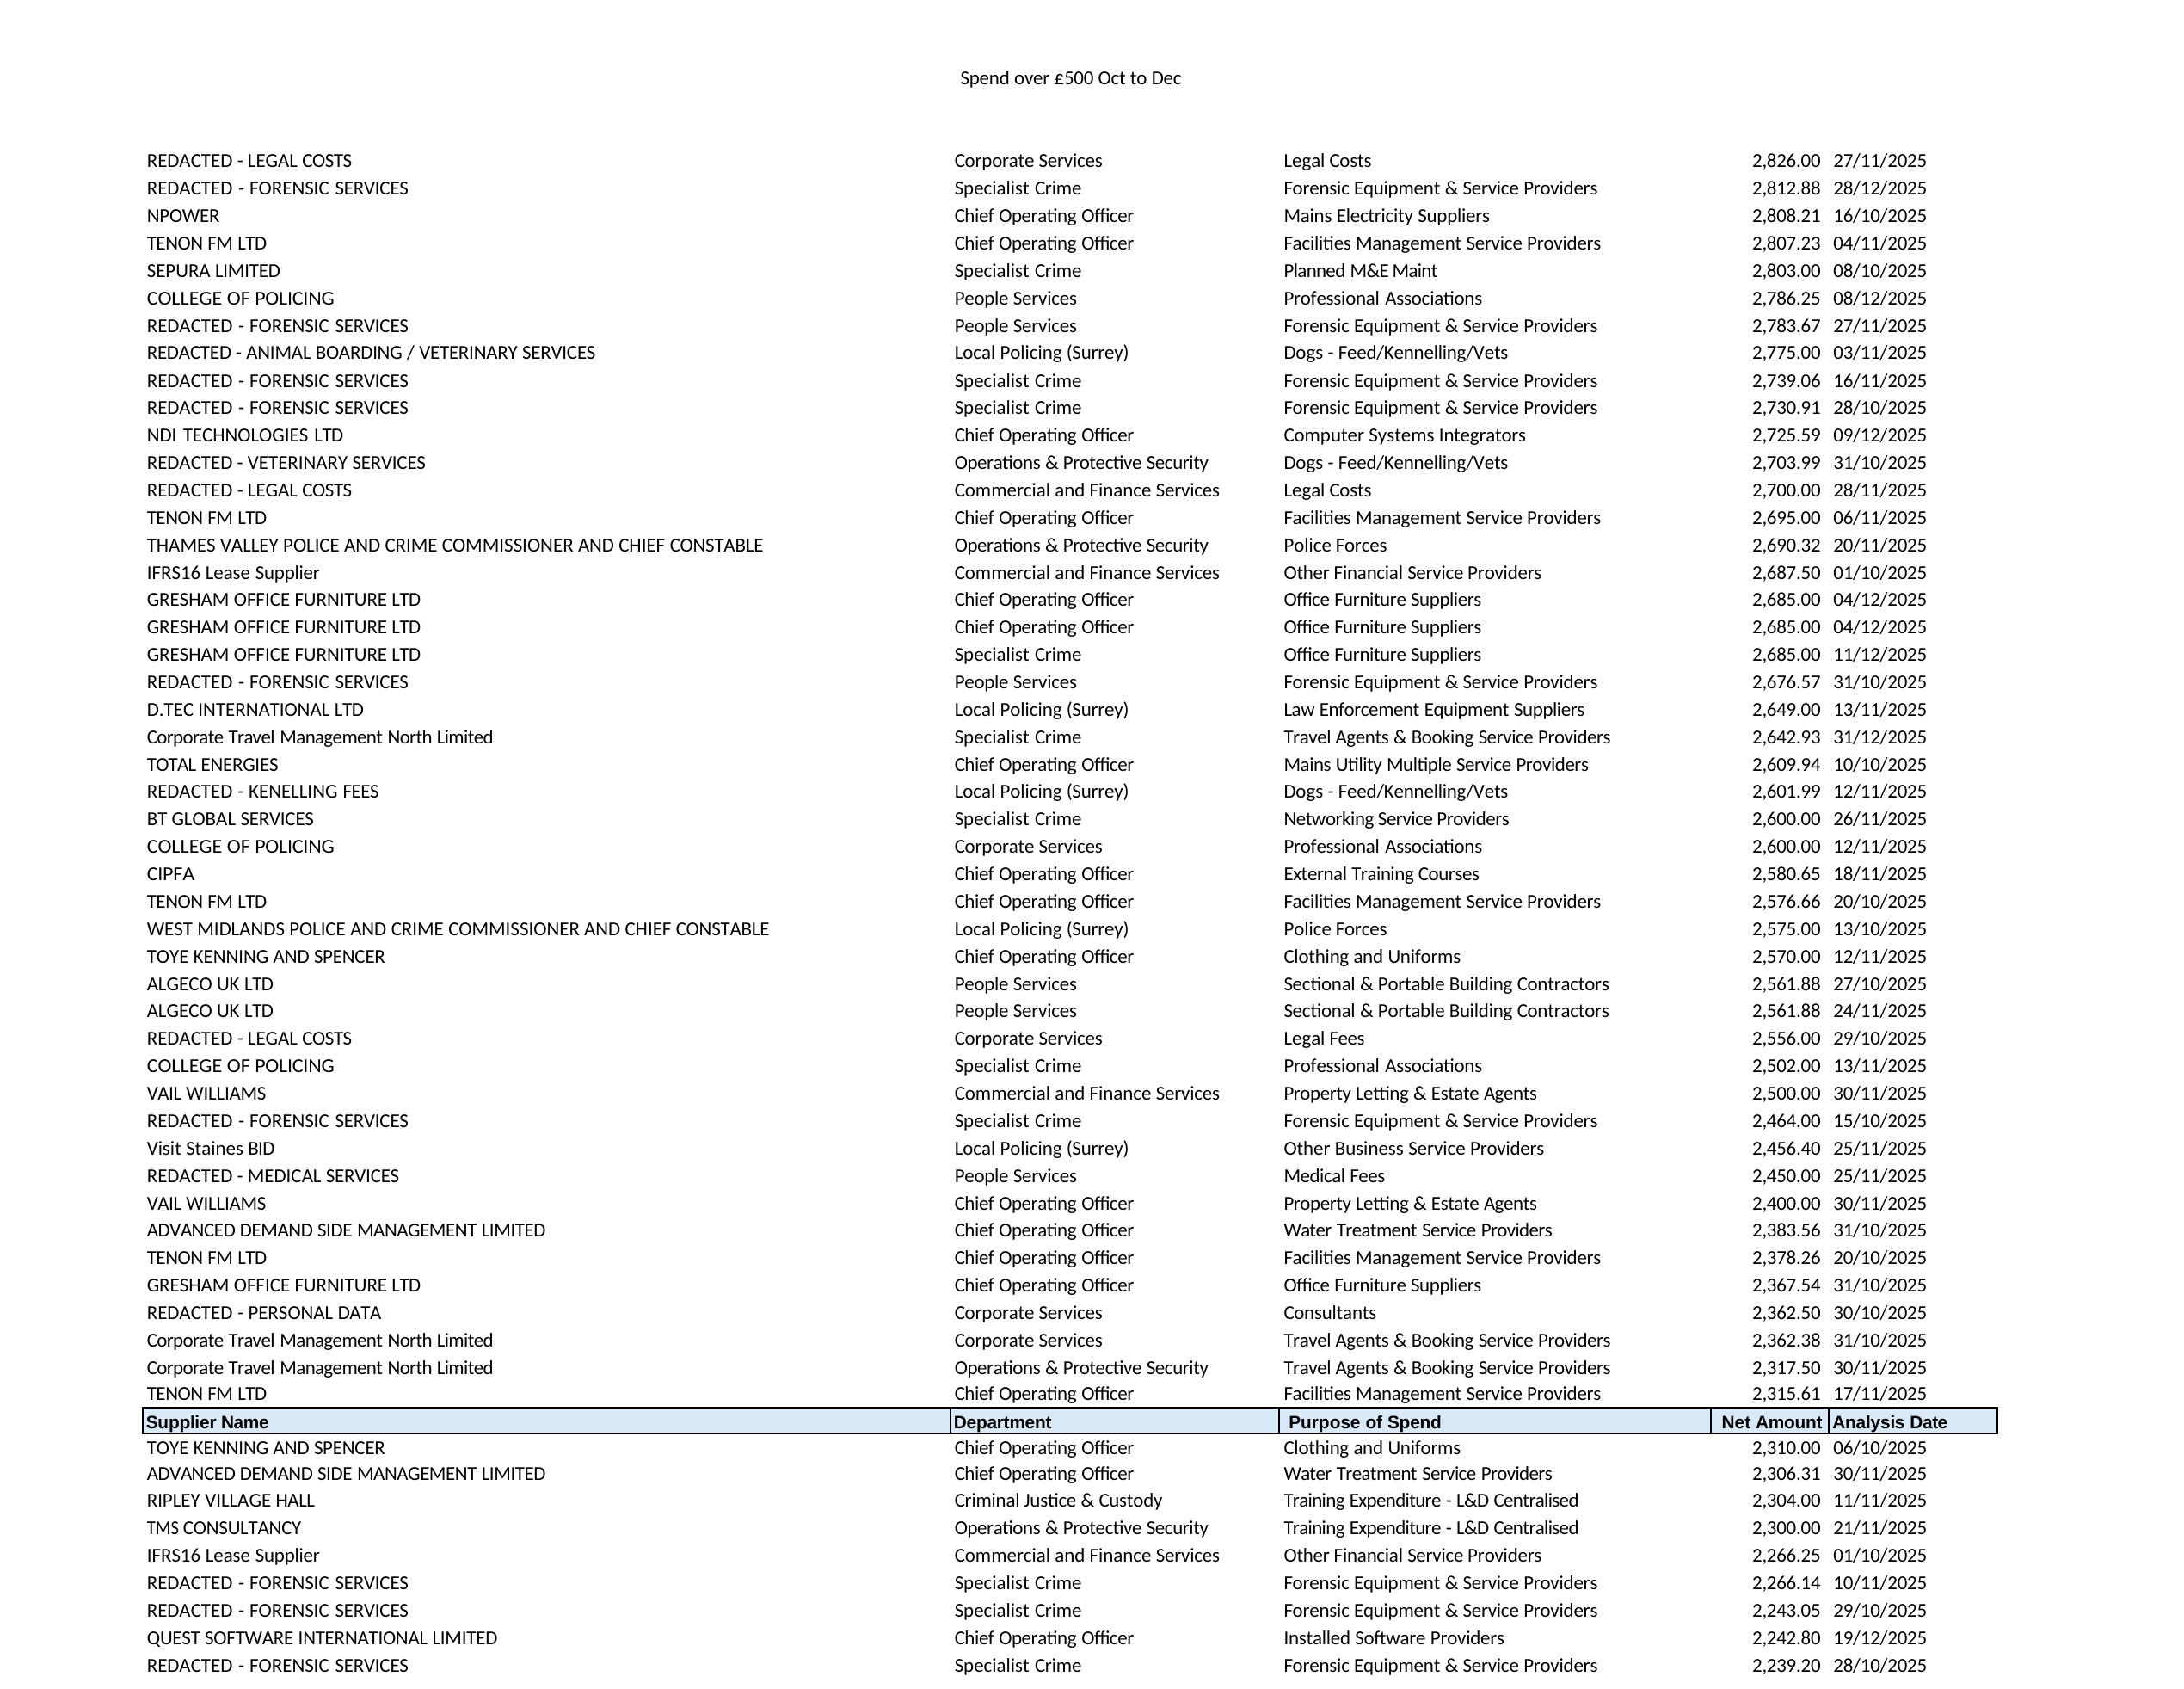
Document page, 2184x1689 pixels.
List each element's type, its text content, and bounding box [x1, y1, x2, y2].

table_cell 2,239.20 [1711, 1651, 1829, 1679]
table_cell Police Forces [1279, 531, 1711, 558]
table_cell Operations & Protective Security [951, 531, 1279, 558]
table_cell 19/12/2025 [1829, 1624, 1997, 1651]
table_cell 2,556.00 [1711, 1025, 1829, 1052]
table_cell 28/12/2025 [1829, 175, 1997, 201]
table_cell Chief Operating Officer [951, 1459, 1279, 1487]
table_cell 2,500.00 [1711, 1080, 1829, 1106]
table_cell 2,575.00 [1711, 915, 1829, 942]
table_cell CIPFA [143, 860, 950, 887]
table_cell Training Expenditure - L&D Centralised [1279, 1514, 1711, 1542]
table_cell 2,703.99 [1711, 448, 1829, 476]
table_cell Specialist Crime [951, 256, 1279, 284]
table_cell Consultants [1279, 1299, 1711, 1326]
table_cell 2,561.88 [1711, 997, 1829, 1025]
table_cell Commercial and Finance Services [951, 1080, 1279, 1106]
table_cell Police Forces [1279, 915, 1711, 942]
table_cell Networking Service Providers [1279, 805, 1711, 833]
table_cell Specialist Crime [951, 175, 1279, 201]
table_cell D.TEC INTERNATIONAL LTD [143, 695, 950, 723]
table_cell REDACTED - FORENSIC SERVICES [143, 1569, 950, 1596]
table_cell COLLEGE OF POLICING [143, 284, 950, 311]
table_cell Specialist Crime [951, 1596, 1279, 1624]
table_cell RIPLEY VILLAGE HALL [143, 1487, 950, 1514]
table_cell Facilities Management Service Providers [1279, 1244, 1711, 1272]
table_cell REDACTED - FORENSIC SERVICES [143, 668, 950, 695]
table_cell Corporate Services [951, 147, 1279, 175]
table_cell Corporate Services [951, 1326, 1279, 1353]
table_header Supplier Name [144, 1409, 950, 1433]
table_cell 2,367.54 [1711, 1272, 1829, 1298]
table_cell REDACTED - LEGAL COSTS [143, 147, 950, 175]
table_cell REDACTED - FORENSIC SERVICES [143, 367, 950, 394]
table_cell Forensic Equipment & Service Providers [1279, 668, 1711, 695]
table_cell 2,383.56 [1711, 1217, 1829, 1244]
table_cell Office Furniture Suppliers [1279, 613, 1711, 640]
table_cell 03/11/2025 [1829, 339, 1997, 367]
table_cell Chief Operating Officer [951, 1217, 1279, 1244]
table_cell REDACTED - LEGAL COSTS [143, 476, 950, 503]
table_cell Mains Utility Multiple Service Providers [1279, 750, 1711, 778]
table_cell Specialist Crime [951, 723, 1279, 750]
table_cell Legal Fees [1279, 1025, 1711, 1052]
table_cell External Training Courses [1279, 860, 1711, 887]
table_cell Other Financial Service Providers [1279, 1542, 1711, 1569]
table_cell 2,502.00 [1711, 1052, 1829, 1079]
table_cell 2,786.25 [1711, 284, 1829, 311]
table_cell 2,362.50 [1711, 1299, 1829, 1326]
table_cell Commercial and Finance Services [951, 476, 1279, 503]
table_cell 2,570.00 [1711, 942, 1829, 970]
table_cell 06/10/2025 [1829, 1434, 1997, 1459]
table_cell Dogs - Feed/Kennelling/Vets [1279, 448, 1711, 476]
table_cell Local Policing (Surrey) [951, 1134, 1279, 1162]
table_cell Office Furniture Suppliers [1279, 641, 1711, 668]
table_cell Operations & Protective Security [951, 448, 1279, 476]
table_cell Facilities Management Service Providers [1279, 1381, 1711, 1407]
table_cell 2,725.59 [1711, 422, 1829, 448]
table_cell Chief Operating Officer [951, 887, 1279, 915]
table_cell 08/12/2025 [1829, 284, 1997, 311]
table_cell GRESHAM OFFICE FURNITURE LTD [143, 613, 950, 640]
table_cell Chief Operating Officer [951, 1244, 1279, 1272]
table_cell Legal Costs [1279, 147, 1711, 175]
table_cell People Services [951, 284, 1279, 311]
table_cell People Services [951, 1162, 1279, 1189]
table_cell 13/11/2025 [1829, 1052, 1997, 1079]
table_cell REDACTED - MEDICAL SERVICES [143, 1162, 950, 1189]
table_cell 2,685.00 [1711, 641, 1829, 668]
table_cell Sectional & Portable Building Contractors [1279, 970, 1711, 997]
table_cell REDACTED - FORENSIC SERVICES [143, 394, 950, 421]
table_cell Clothing and Uniforms [1279, 942, 1711, 970]
table_cell 08/10/2025 [1829, 256, 1997, 284]
table_cell GRESHAM OFFICE FURNITURE LTD [143, 586, 950, 613]
table_cell 2,306.31 [1711, 1459, 1829, 1487]
table_cell Specialist Crime [951, 641, 1279, 668]
table_cell REDACTED - FORENSIC SERVICES [143, 175, 950, 201]
table_cell 2,695.00 [1711, 503, 1829, 531]
table_cell 2,600.00 [1711, 833, 1829, 860]
table_cell 21/11/2025 [1829, 1514, 1997, 1542]
table_cell THAMES VALLEY POLICE AND CRIME COMMISSIONER AND CHIEF CONSTABLE [143, 531, 950, 558]
table_cell Visit Staines BID [143, 1134, 950, 1162]
table_cell 13/10/2025 [1829, 915, 1997, 942]
table_cell 2,317.50 [1711, 1353, 1829, 1381]
table_cell 2,450.00 [1711, 1162, 1829, 1189]
table_cell 06/11/2025 [1829, 503, 1997, 531]
table_cell 2,808.21 [1711, 202, 1829, 229]
table_cell 12/11/2025 [1829, 942, 1997, 970]
table_cell Other Financial Service Providers [1279, 558, 1711, 586]
table_cell Forensic Equipment & Service Providers [1279, 1596, 1711, 1624]
table_cell Sectional & Portable Building Contractors [1279, 997, 1711, 1025]
table_header Purpose of Spend [1280, 1409, 1710, 1433]
table_cell Chief Operating Officer [951, 613, 1279, 640]
table_cell Specialist Crime [951, 1569, 1279, 1596]
table_cell 10/11/2025 [1829, 1569, 1997, 1596]
table_cell 2,600.00 [1711, 805, 1829, 833]
table_cell Property Letting & Estate Agents [1279, 1080, 1711, 1106]
table_cell Chief Operating Officer [951, 750, 1279, 778]
table_cell Corporate Services [951, 1025, 1279, 1052]
table_cell 2,362.38 [1711, 1326, 1829, 1353]
table_cell Chief Operating Officer [951, 586, 1279, 613]
table_cell 13/11/2025 [1829, 695, 1997, 723]
table_cell Chief Operating Officer [951, 229, 1279, 256]
table_cell 10/10/2025 [1829, 750, 1997, 778]
table_cell 2,642.93 [1711, 723, 1829, 750]
table_cell 16/10/2025 [1829, 202, 1997, 229]
table_cell Local Policing (Surrey) [951, 695, 1279, 723]
table_cell 04/12/2025 [1829, 586, 1997, 613]
table_cell GRESHAM OFFICE FURNITURE LTD [143, 641, 950, 668]
table_cell Facilities Management Service Providers [1279, 503, 1711, 531]
table_cell 2,456.40 [1711, 1134, 1829, 1162]
table_cell ADVANCED DEMAND SIDE MANAGEMENT LIMITED [143, 1217, 950, 1244]
table_cell VAIL WILLIAMS [143, 1189, 950, 1217]
table_cell 31/10/2025 [1829, 1272, 1997, 1298]
table_cell 2,300.00 [1711, 1514, 1829, 1542]
table_cell 31/10/2025 [1829, 1326, 1997, 1353]
table_cell REDACTED - FORENSIC SERVICES [143, 1651, 950, 1679]
table_cell 2,266.25 [1711, 1542, 1829, 1569]
table_cell REDACTED - FORENSIC SERVICES [143, 1106, 950, 1134]
table_cell Forensic Equipment & Service Providers [1279, 367, 1711, 394]
table_cell 2,649.00 [1711, 695, 1829, 723]
table_cell 2,803.00 [1711, 256, 1829, 284]
table_cell Corporate Services [951, 833, 1279, 860]
table_cell 31/12/2025 [1829, 723, 1997, 750]
table_cell Corporate Travel Management North Limited [143, 1353, 950, 1381]
table_cell QUEST SOFTWARE INTERNATIONAL LIMITED [143, 1624, 950, 1651]
table_cell 2,310.00 [1711, 1434, 1829, 1459]
table_cell TENON FM LTD [143, 229, 950, 256]
table_cell 15/10/2025 [1829, 1106, 1997, 1134]
table_cell 30/11/2025 [1829, 1189, 1997, 1217]
table_cell Medical Fees [1279, 1162, 1711, 1189]
table_cell People Services [951, 997, 1279, 1025]
table_cell 31/10/2025 [1829, 1217, 1997, 1244]
table_cell IFRS16 Lease Supplier [143, 1542, 950, 1569]
table_cell REDACTED - VETERINARY SERVICES [143, 448, 950, 476]
table_cell Professional Associations [1279, 1052, 1711, 1079]
table_cell IFRS16 Lease Supplier [143, 558, 950, 586]
table_cell Professional Associations [1279, 833, 1711, 860]
table_cell 2,580.65 [1711, 860, 1829, 887]
table_cell 2,609.94 [1711, 750, 1829, 778]
table_cell 2,304.00 [1711, 1487, 1829, 1514]
table_cell 2,400.00 [1711, 1189, 1829, 1217]
table_cell People Services [951, 970, 1279, 997]
table_cell Corporate Travel Management North Limited [143, 1326, 950, 1353]
table_cell 16/11/2025 [1829, 367, 1997, 394]
table_cell 2,576.66 [1711, 887, 1829, 915]
table_cell 11/11/2025 [1829, 1487, 1997, 1514]
table_cell 12/11/2025 [1829, 833, 1997, 860]
table_cell Clothing and Uniforms [1279, 1434, 1711, 1459]
table_cell Commercial and Finance Services [951, 558, 1279, 586]
table_cell REDACTED - FORENSIC SERVICES [143, 311, 950, 339]
table_cell 2,676.57 [1711, 668, 1829, 695]
table_cell 04/11/2025 [1829, 229, 1997, 256]
table_cell 25/11/2025 [1829, 1162, 1997, 1189]
table_cell 2,690.32 [1711, 531, 1829, 558]
table_cell Professional Associations [1279, 284, 1711, 311]
table_cell Forensic Equipment & Service Providers [1279, 175, 1711, 201]
table_cell 25/11/2025 [1829, 1134, 1997, 1162]
table_cell 01/10/2025 [1829, 1542, 1997, 1569]
table_cell 20/11/2025 [1829, 531, 1997, 558]
table_cell Chief Operating Officer [951, 1434, 1279, 1459]
table_cell Travel Agents & Booking Service Providers [1279, 723, 1711, 750]
table_cell 2,378.26 [1711, 1244, 1829, 1272]
table_cell Chief Operating Officer [951, 202, 1279, 229]
table_cell 2,700.00 [1711, 476, 1829, 503]
table_cell 09/12/2025 [1829, 422, 1997, 448]
table_header Analysis Date [1830, 1409, 1996, 1433]
table_cell Forensic Equipment & Service Providers [1279, 1651, 1711, 1679]
table_cell 30/10/2025 [1829, 1299, 1997, 1326]
table_cell Dogs - Feed/Kennelling/Vets [1279, 778, 1711, 805]
table_cell REDACTED - KENELLING FEES [143, 778, 950, 805]
table_cell REDACTED - ANIMAL BOARDING / VETERINARY SERVICES [143, 339, 950, 367]
table_cell Forensic Equipment & Service Providers [1279, 1569, 1711, 1596]
table_cell Chief Operating Officer [951, 1624, 1279, 1651]
table_cell 20/10/2025 [1829, 1244, 1997, 1272]
table_cell Local Policing (Surrey) [951, 339, 1279, 367]
table_cell SEPURA LIMITED [143, 256, 950, 284]
table_cell Specialist Crime [951, 805, 1279, 833]
table_cell Office Furniture Suppliers [1279, 1272, 1711, 1298]
table_cell 2,783.67 [1711, 311, 1829, 339]
table_cell Local Policing (Surrey) [951, 778, 1279, 805]
table_cell Local Policing (Surrey) [951, 915, 1279, 942]
table_cell 27/11/2025 [1829, 311, 1997, 339]
table_cell 04/12/2025 [1829, 613, 1997, 640]
table_cell NPOWER [143, 202, 950, 229]
table_cell COLLEGE OF POLICING [143, 833, 950, 860]
table_cell 01/10/2025 [1829, 558, 1997, 586]
table_cell 2,242.80 [1711, 1624, 1829, 1651]
table_cell ADVANCED DEMAND SIDE MANAGEMENT LIMITED [143, 1459, 950, 1487]
table_cell TOYE KENNING AND SPENCER [143, 1434, 950, 1459]
table_cell Specialist Crime [951, 1106, 1279, 1134]
table_cell 28/10/2025 [1829, 1651, 1997, 1679]
table_cell Forensic Equipment & Service Providers [1279, 311, 1711, 339]
table_cell Operations & Protective Security [951, 1514, 1279, 1542]
table_cell 12/11/2025 [1829, 778, 1997, 805]
table_cell Specialist Crime [951, 1052, 1279, 1079]
table_cell Travel Agents & Booking Service Providers [1279, 1326, 1711, 1353]
table_cell 28/10/2025 [1829, 394, 1997, 421]
table_cell 2,243.05 [1711, 1596, 1829, 1624]
table_cell People Services [951, 311, 1279, 339]
table_cell 31/10/2025 [1829, 668, 1997, 695]
table_cell 18/11/2025 [1829, 860, 1997, 887]
table_cell COLLEGE OF POLICING [143, 1052, 950, 1079]
table_cell 24/11/2025 [1829, 997, 1997, 1025]
table_cell Training Expenditure - L&D Centralised [1279, 1487, 1711, 1514]
table_cell 2,826.00 [1711, 147, 1829, 175]
table_cell 2,730.91 [1711, 394, 1829, 421]
table_cell 30/11/2025 [1829, 1080, 1997, 1106]
table_cell Facilities Management Service Providers [1279, 887, 1711, 915]
table_cell 2,687.50 [1711, 558, 1829, 586]
table_cell 2,601.99 [1711, 778, 1829, 805]
table_cell 2,685.00 [1711, 613, 1829, 640]
table_cell Chief Operating Officer [951, 860, 1279, 887]
table_cell 2,315.61 [1711, 1381, 1829, 1407]
table_cell 2,561.88 [1711, 970, 1829, 997]
table_cell Chief Operating Officer [951, 1272, 1279, 1298]
table_cell Forensic Equipment & Service Providers [1279, 394, 1711, 421]
table_cell 27/11/2025 [1829, 147, 1997, 175]
table_cell TOYE KENNING AND SPENCER [143, 942, 950, 970]
table_cell 2,266.14 [1711, 1569, 1829, 1596]
table_header Department [951, 1409, 1278, 1433]
table_cell WEST MIDLANDS POLICE AND CRIME COMMISSIONER AND CHIEF CONSTABLE [143, 915, 950, 942]
table_cell 30/11/2025 [1829, 1353, 1997, 1381]
table_header Net Amount [1712, 1409, 1828, 1433]
table_cell 26/11/2025 [1829, 805, 1997, 833]
table_cell People Services [951, 668, 1279, 695]
table_cell Dogs - Feed/Kennelling/Vets [1279, 339, 1711, 367]
table_cell REDACTED - PERSONAL DATA [143, 1299, 950, 1326]
table_cell ALGECO UK LTD [143, 970, 950, 997]
table_cell 2,739.06 [1711, 367, 1829, 394]
table_cell 29/10/2025 [1829, 1025, 1997, 1052]
table_cell 2,807.23 [1711, 229, 1829, 256]
table_cell ALGECO UK LTD [143, 997, 950, 1025]
table_cell Operations & Protective Security [951, 1353, 1279, 1381]
table_cell Mains Electricity Suppliers [1279, 202, 1711, 229]
table_cell 11/12/2025 [1829, 641, 1997, 668]
table_cell Criminal Justice & Custody [951, 1487, 1279, 1514]
table_cell Specialist Crime [951, 367, 1279, 394]
table_cell Forensic Equipment & Service Providers [1279, 1106, 1711, 1134]
table_cell 2,812.88 [1711, 175, 1829, 201]
table_cell 31/10/2025 [1829, 448, 1997, 476]
table_cell Corporate Services [951, 1299, 1279, 1326]
table_cell TENON FM LTD [143, 1381, 950, 1407]
table_cell Legal Costs [1279, 476, 1711, 503]
table_cell Water Treatment Service Providers [1279, 1459, 1711, 1487]
table_cell Planned M&E Maint [1279, 256, 1711, 284]
table_cell Chief Operating Officer [951, 503, 1279, 531]
table_cell GRESHAM OFFICE FURNITURE LTD [143, 1272, 950, 1298]
table_cell REDACTED - FORENSIC SERVICES [143, 1596, 950, 1624]
table_cell 30/11/2025 [1829, 1459, 1997, 1487]
table_cell Commercial and Finance Services [951, 1542, 1279, 1569]
table_cell Water Treatment Service Providers [1279, 1217, 1711, 1244]
table_cell 28/11/2025 [1829, 476, 1997, 503]
table_cell TENON FM LTD [143, 887, 950, 915]
table_cell TENON FM LTD [143, 503, 950, 531]
table_cell Chief Operating Officer [951, 1381, 1279, 1407]
table_cell NDI TECHNOLOGIES LTD [143, 422, 950, 448]
table_cell TMS CONSULTANCY [143, 1514, 950, 1542]
table_cell Law Enforcement Equipment Suppliers [1279, 695, 1711, 723]
table_cell 29/10/2025 [1829, 1596, 1997, 1624]
table_cell 20/10/2025 [1829, 887, 1997, 915]
table_cell Property Letting & Estate Agents [1279, 1189, 1711, 1217]
table_cell Specialist Crime [951, 394, 1279, 421]
table_cell BT GLOBAL SERVICES [143, 805, 950, 833]
table_cell VAIL WILLIAMS [143, 1080, 950, 1106]
table_cell 2,685.00 [1711, 586, 1829, 613]
table_cell 2,464.00 [1711, 1106, 1829, 1134]
table_cell Installed Software Providers [1279, 1624, 1711, 1651]
table_cell Specialist Crime [951, 1651, 1279, 1679]
table_cell 17/11/2025 [1829, 1381, 1997, 1407]
table_cell Chief Operating Officer [951, 942, 1279, 970]
table_cell 2,775.00 [1711, 339, 1829, 367]
table_cell Office Furniture Suppliers [1279, 586, 1711, 613]
table_cell Facilities Management Service Providers [1279, 229, 1711, 256]
table_cell TOTAL ENERGIES [143, 750, 950, 778]
table_cell 27/10/2025 [1829, 970, 1997, 997]
table_cell REDACTED - LEGAL COSTS [143, 1025, 950, 1052]
table_cell Computer Systems Integrators [1279, 422, 1711, 448]
table_cell TENON FM LTD [143, 1244, 950, 1272]
table_cell Chief Operating Officer [951, 1189, 1279, 1217]
table_cell Travel Agents & Booking Service Providers [1279, 1353, 1711, 1381]
table_cell Corporate Travel Management North Limited [143, 723, 950, 750]
table_cell Other Business Service Providers [1279, 1134, 1711, 1162]
table_cell Chief Operating Officer [951, 422, 1279, 448]
